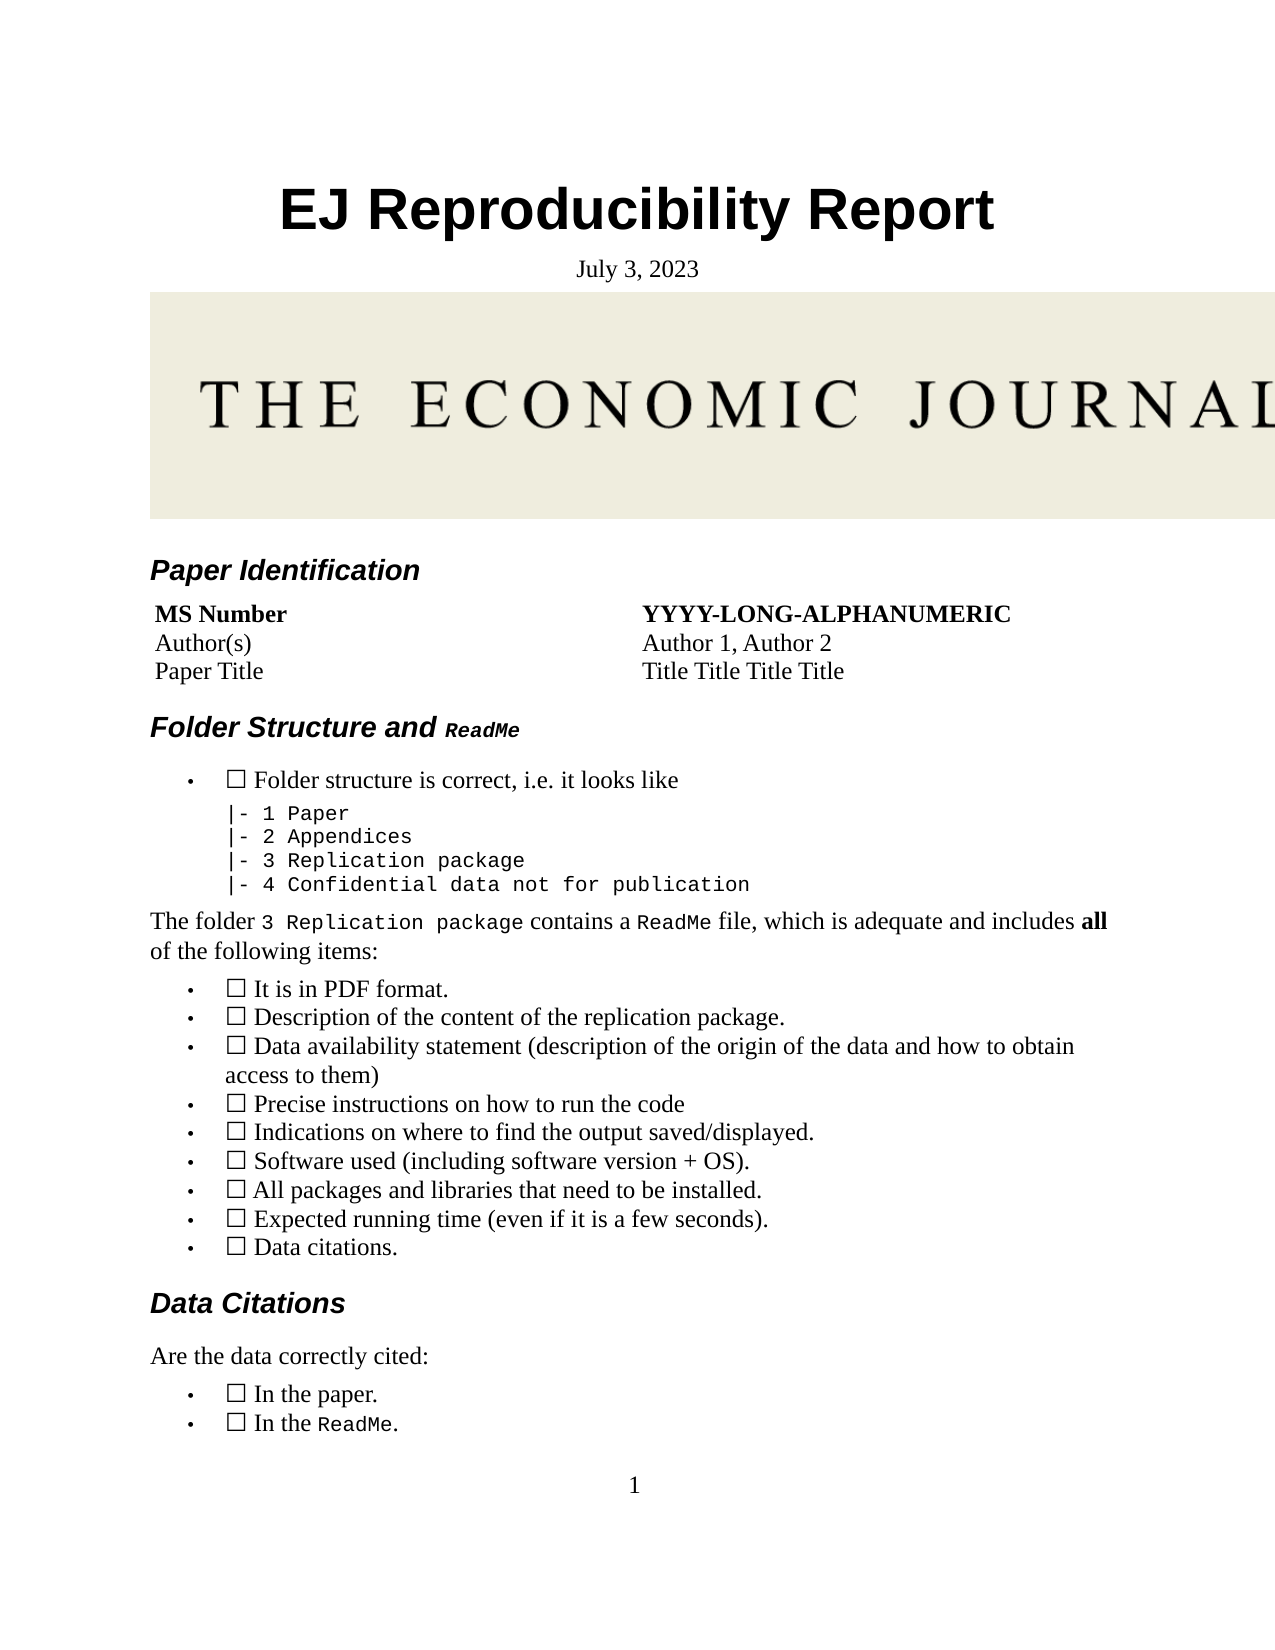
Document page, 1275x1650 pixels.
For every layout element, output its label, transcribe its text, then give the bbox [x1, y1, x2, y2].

list ☐ Description of the content of the replication package. [187, 1002, 1125, 1031]
text Are the data correctly cited: [150, 1341, 1125, 1370]
picture [150, 292, 1275, 519]
table_cell Author 1, Author 2 [638, 628, 1125, 656]
subtitle Paper Identification [150, 553, 1125, 586]
list |- 3 Replication package [187, 850, 1125, 874]
table_header YYYY-LONG-ALPHANUMERIC [638, 599, 1125, 628]
subtitle Data Citations [150, 1286, 1125, 1320]
list ☐ In the ReadMe. [187, 1408, 1125, 1437]
table_cell Author(s) [150, 628, 637, 656]
text July 3, 2023 [150, 254, 1125, 283]
list ☐ Folder structure is correct, i.e. it looks like [187, 765, 1125, 794]
list ☐ It is in PDF format. [187, 974, 1125, 1002]
list ☐ Indications on where to find the output saved/displayed. [187, 1117, 1125, 1146]
table_cell Paper Title [150, 656, 637, 685]
list |- 1 Paper [187, 803, 1125, 827]
list ☐ In the paper. [187, 1379, 1125, 1408]
list |- 2 Appendices [187, 827, 1125, 850]
list ☐ All packages and libraries that need to be installed. [187, 1175, 1125, 1204]
subtitle Folder Structure and ReadMe [150, 710, 1125, 744]
list |- 4 Confidential data not for publication [187, 874, 1125, 897]
table_cell Title Title Title Title [638, 656, 1125, 685]
list ☐ Software used (including software version + OS). [187, 1146, 1125, 1175]
list ☐ Data availability statement (description of the origin of the data and how to obtain access to them) [187, 1031, 1125, 1089]
list ☐ Data citations. [187, 1232, 1125, 1261]
list ☐ Expected running time (even if it is a few seconds). [187, 1204, 1125, 1232]
table_header MS Number [150, 599, 637, 628]
list ☐ Precise instructions on how to run the code [187, 1089, 1125, 1117]
title EJ Reproducibility Report [150, 175, 1125, 242]
text The folder 3 Replication package contains a ReadMe file, which is adequate and includes all of the following items: [150, 906, 1125, 965]
